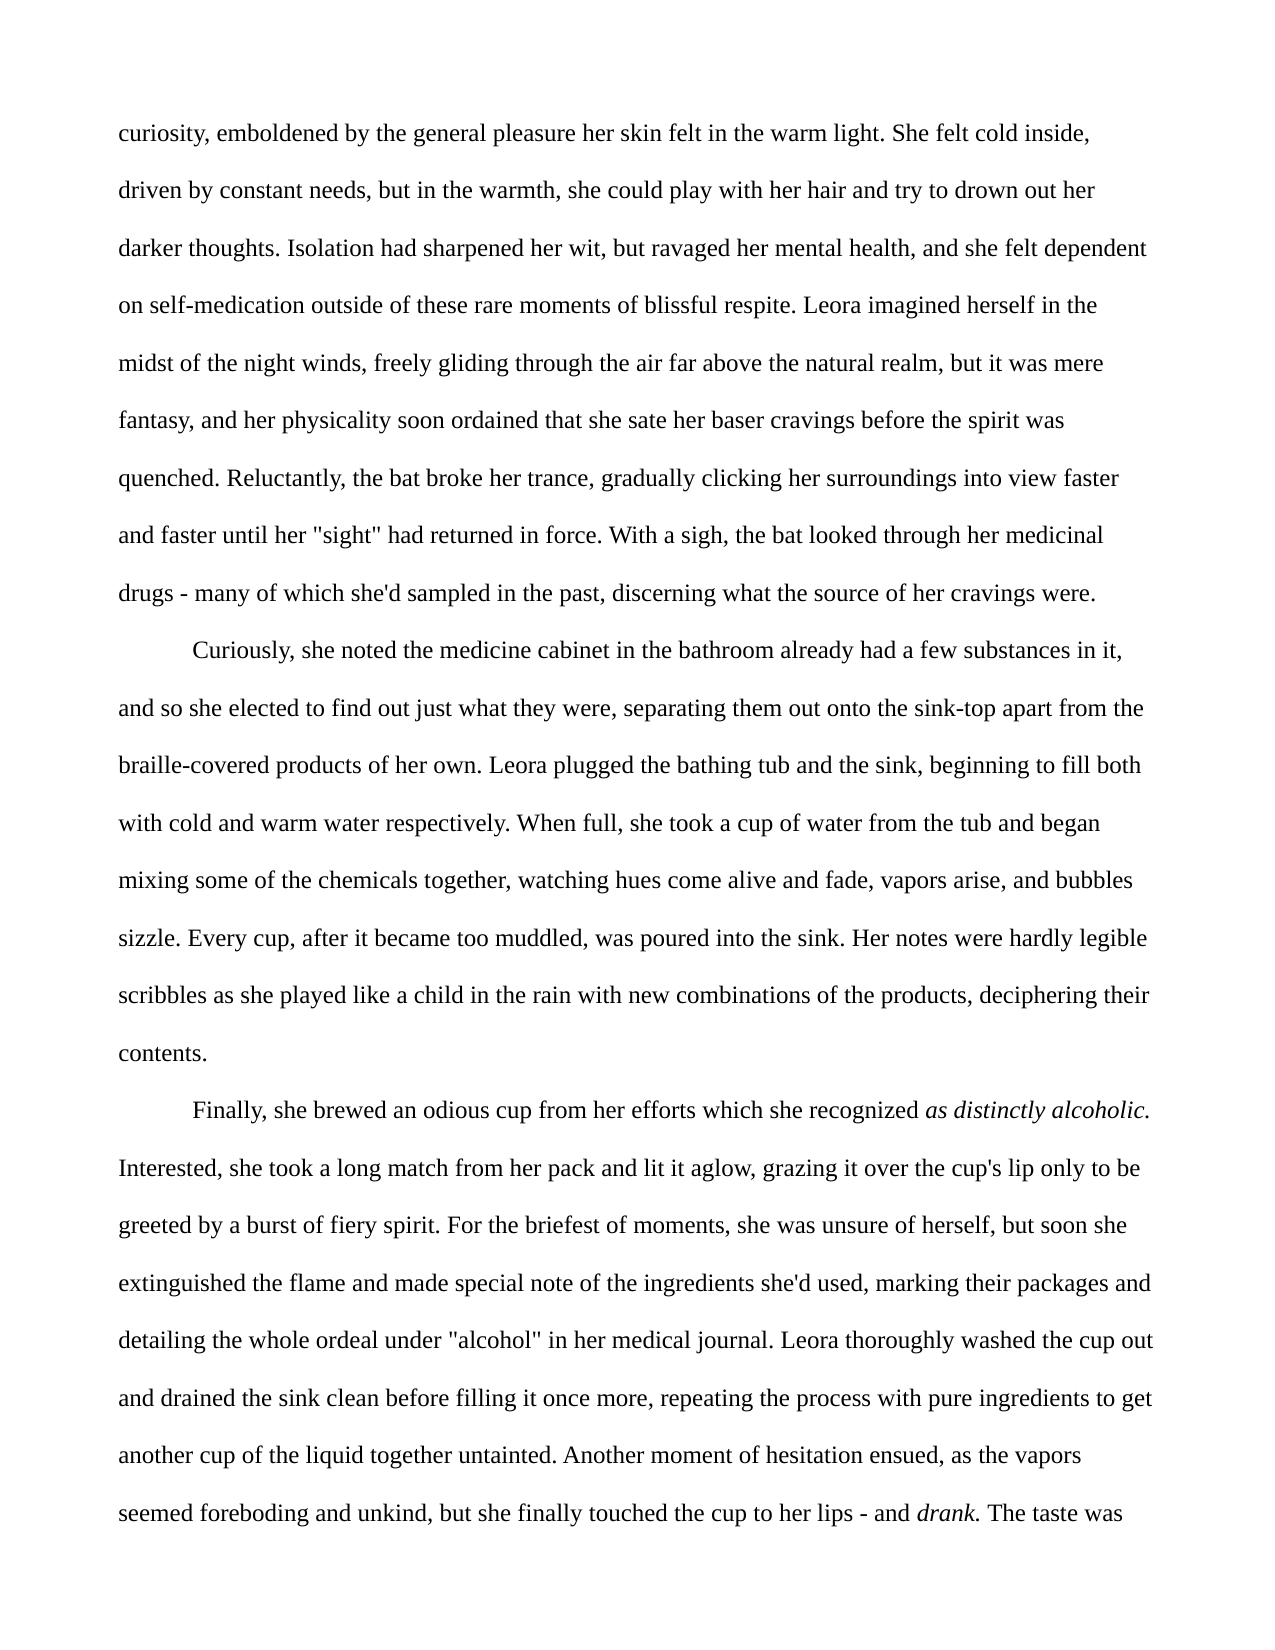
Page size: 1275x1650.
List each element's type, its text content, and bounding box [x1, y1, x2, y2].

text Curiously, she noted the medicine cabinet in the bathroom already had a few substances in it, and so she elected to find out just what they were, separating them out onto the sink-top apart from the braille-covered products of her own. Leora plugged the bathing tub and the sink, beginning to fill both with cold and warm water respectively. When full, she took a cup of water from the tub and began mixing some of the chemicals together, watching hues come alive and fade, vapors arise, and bubbles sizzle. Every cup, after it became too muddled, was poured into the sink. Her notes were hardly legible scribbles as she played like a child in the rain with new combinations of the products, deciphering their contents. [118, 636, 1157, 1067]
text curiosity, emboldened by the general pleasure her skin felt in the warm light. She felt cold inside, driven by constant needs, but in the warmth, she could play with her hair and try to drown out her darker thoughts. Isolation had sharpened her wit, but ravaged her mental health, and she felt dependent on self-medication outside of these rare moments of blissful respite. Leora imagined herself in the midst of the night winds, freely gliding through the air far above the natural realm, but it was mere fantasy, and her physicality soon ordained that she sate her baser cravings before the spirit was quenched. Reluctantly, the bat broke her trance, gradually clicking her surroundings into view faster and faster until her "sight" had returned in force. With a sigh, the bat looked through her medicinal drugs - many of which she'd sampled in the past, discerning what the source of her cravings were. [118, 118, 1157, 607]
text Finally, she brewed an odious cup from her efforts which she recognized as distinctly alcoholic. Interested, she took a long match from her pack and lit it aglow, grazing it over the cup's lip only to be greeted by a burst of fiery spirit. For the briefest of moments, she was unsure of herself, but soon she extinguished the flame and made special note of the ingredients she'd used, marking their packages and detailing the whole ordeal under "alcohol" in her medical journal. Leora thoroughly washed the cup out and drained the sink clean before filling it once more, repeating the process with pure ingredients to get another cup of the liquid together untainted. Another moment of hesitation ensued, as the vapors seemed foreboding and unkind, but she finally touched the cup to her lips - and drank. The taste was [118, 1096, 1157, 1527]
